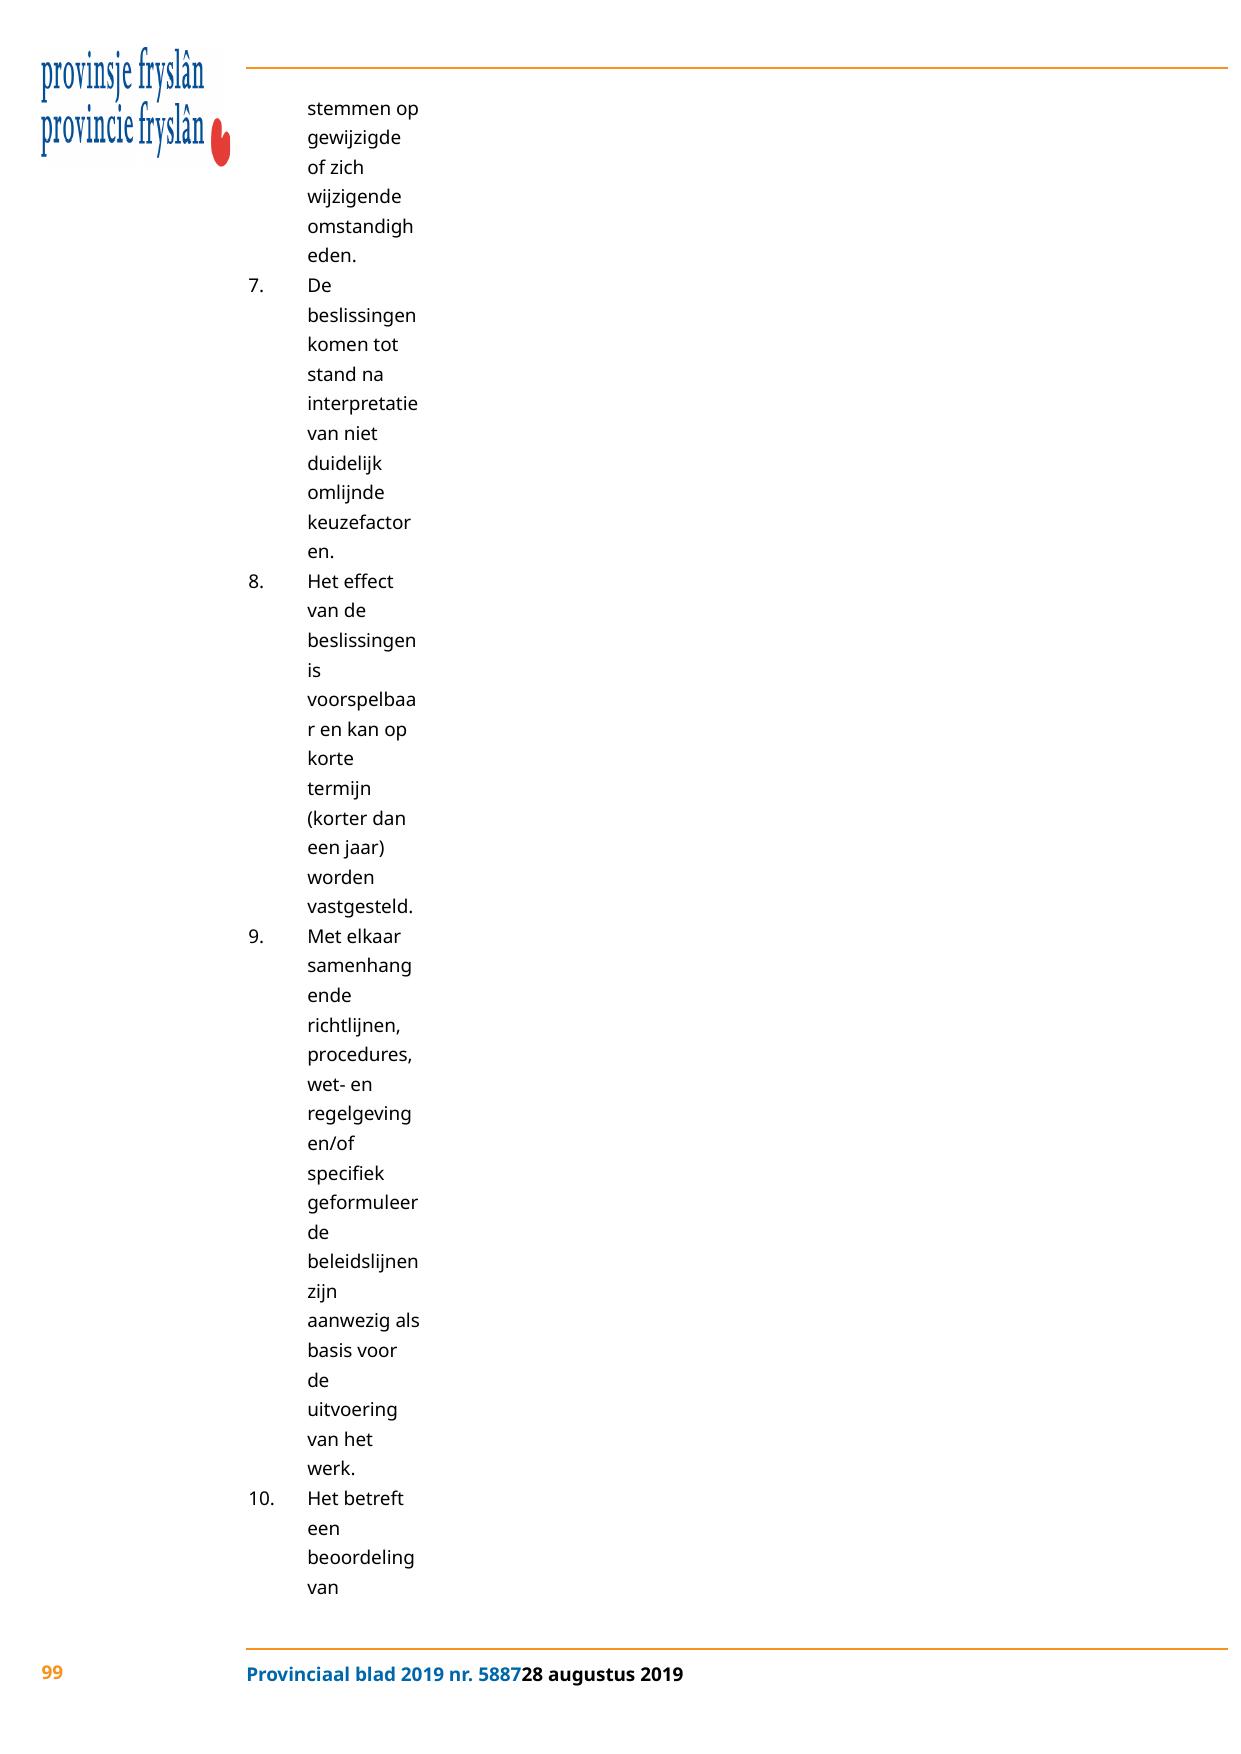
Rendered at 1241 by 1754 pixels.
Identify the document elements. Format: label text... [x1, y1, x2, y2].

table_cell [1047, 95, 1152, 1600]
table_cell [943, 95, 1047, 1600]
picture [41, 47, 231, 172]
table_cell [525, 95, 629, 1600]
table_cell stemmen op gewijzigde of zich wijzigende omstandigheden. De beslissingen komen tot stand na interpretatie van niet duidelijk omlijnde keuzefactoren. Het effect van de beslissingen is voorspelbaar en kan op korte termijn (korter dan een jaar) worden vastgesteld. Met elkaar samenhangende richtlijnen, procedures, wet- en regelgeving en/of specifiek geformuleerde beleidslijnen zijn aanwezig als basis voor de uitvoering van het werk. Het betreft een beoordeling van [248, 95, 421, 1600]
table_cell [838, 95, 943, 1600]
table_cell [629, 95, 734, 1600]
table_cell [734, 95, 838, 1600]
table_cell [421, 95, 525, 1600]
